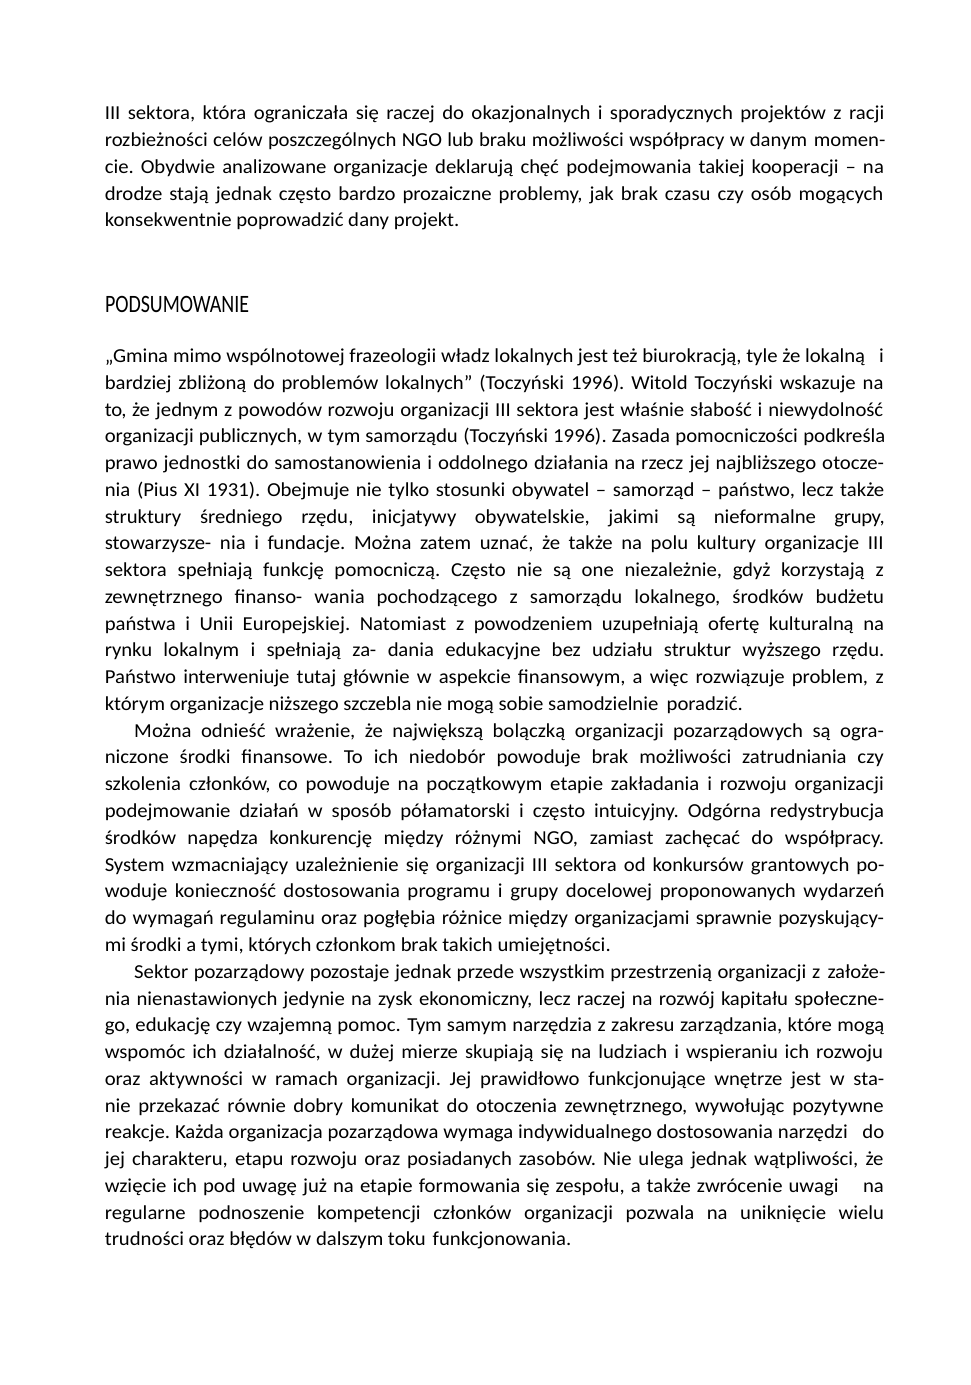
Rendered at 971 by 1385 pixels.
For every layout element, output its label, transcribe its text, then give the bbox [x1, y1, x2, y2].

text „Gmina mimo wspólnotowej frazeologii władz lokalnych jest też biurokracją, tyle że lokalną i bardziej zbliżoną do problemów lokalnych” (Toczyński 1996). Witold Toczyński wskazuje na to, że jednym z powodów rozwoju organizacji III sektora jest właśnie słabość i niewydolność organizacji publicznych, w tym samorządu (Toczyński 1996). Zasada pomocniczości podkreśla prawo jednostki do samostanowienia i oddolnego działania na rzecz jej najbliższego otocze- nia (Pius XI 1931). Obejmuje nie tylko stosunki obywatel – samorząd – państwo, lecz także struktury średniego rzędu, inicjatywy obywatelskie, jakimi są nieformalne grupy, stowarzysze- nia i fundacje. Można zatem uznać, że także na polu kultury organizacje III sektora spełniają funkcję pomocniczą. Często nie są one niezależnie, gdyż korzystają z zewnętrznego finanso- wania pochodzącego z samorządu lokalnego, środków budżetu państwa i Unii Europejskiej. Natomiast z powodzeniem uzupełniają ofertę kulturalną na rynku lokalnym i spełniają za- dania edukacyjne bez udziału struktur wyższego rzędu. Państwo interweniuje tutaj głównie w aspekcie finansowym, a więc rozwiązuje problem, z którym organizacje niższego szczebla nie mogą sobie samodzielnie poradzić. [104, 343, 885, 715]
text Można odnieść wrażenie, że największą bolączką organizacji pozarządowych są ogra- niczone środki finansowe. To ich niedobór powoduje brak możliwości zatrudniania czy szkolenia członków, co powoduje na początkowym etapie zakładania i rozwoju organizacji podejmowanie działań w sposób półamatorski i często intuicyjny. Odgórna redystrybucja środków napędza konkurencję między różnymi NGO, zamiast zachęcać do współpracy. System wzmacniający uzależnienie się organizacji III sektora od konkursów grantowych po- woduje konieczność dostosowania programu i grupy docelowej proponowanych wydarzeń do wymagań regulaminu oraz pogłębia różnice między organizacjami sprawnie pozyskujący- mi środki a tymi, których członkom brak takich umiejętności. [104, 718, 885, 956]
text III sektora, która ograniczała się raczej do okazjonalnych i sporadycznych projektów z racji rozbieżności celów poszczególnych NGO lub braku możliwości współpracy w danym momen- cie. Obydwie analizowane organizacje deklarują chęć podejmowania takiej kooperacji – na drodze stają jednak często bardzo prozaiczne problemy, jak brak czasu czy osób mogących konsekwentnie poprowadzić dany projekt. [104, 100, 885, 232]
subtitle PODSUMOWANIE [105, 288, 896, 318]
text Sektor pozarządowy pozostaje jednak przede wszystkim przestrzenią organizacji z założe- nia nienastawionych jedynie na zysk ekonomiczny, lecz raczej na rozwój kapitału społeczne- go, edukację czy wzajemną pomoc. Tym samym narzędzia z zakresu zarządzania, które mogą wspomóc ich działalność, w dużej mierze skupiają się na ludziach i wspieraniu ich rozwoju oraz aktywności w ramach organizacji. Jej prawidłowo funkcjonujące wnętrze jest w sta- nie przekazać równie dobry komunikat do otoczenia zewnętrznego, wywołując pozytywne reakcje. Każda organizacja pozarządowa wymaga indywidualnego dostosowania narzędzi do jej charakteru, etapu rozwoju oraz posiadanych zasobów. Nie ulega jednak wątpliwości, że wzięcie ich pod uwagę już na etapie formowania się zespołu, a także zwrócenie uwagi na regularne podnoszenie kompetencji członków organizacji pozwala na uniknięcie wielu trudności oraz błędów w dalszym toku funkcjonowania. [104, 959, 885, 1251]
